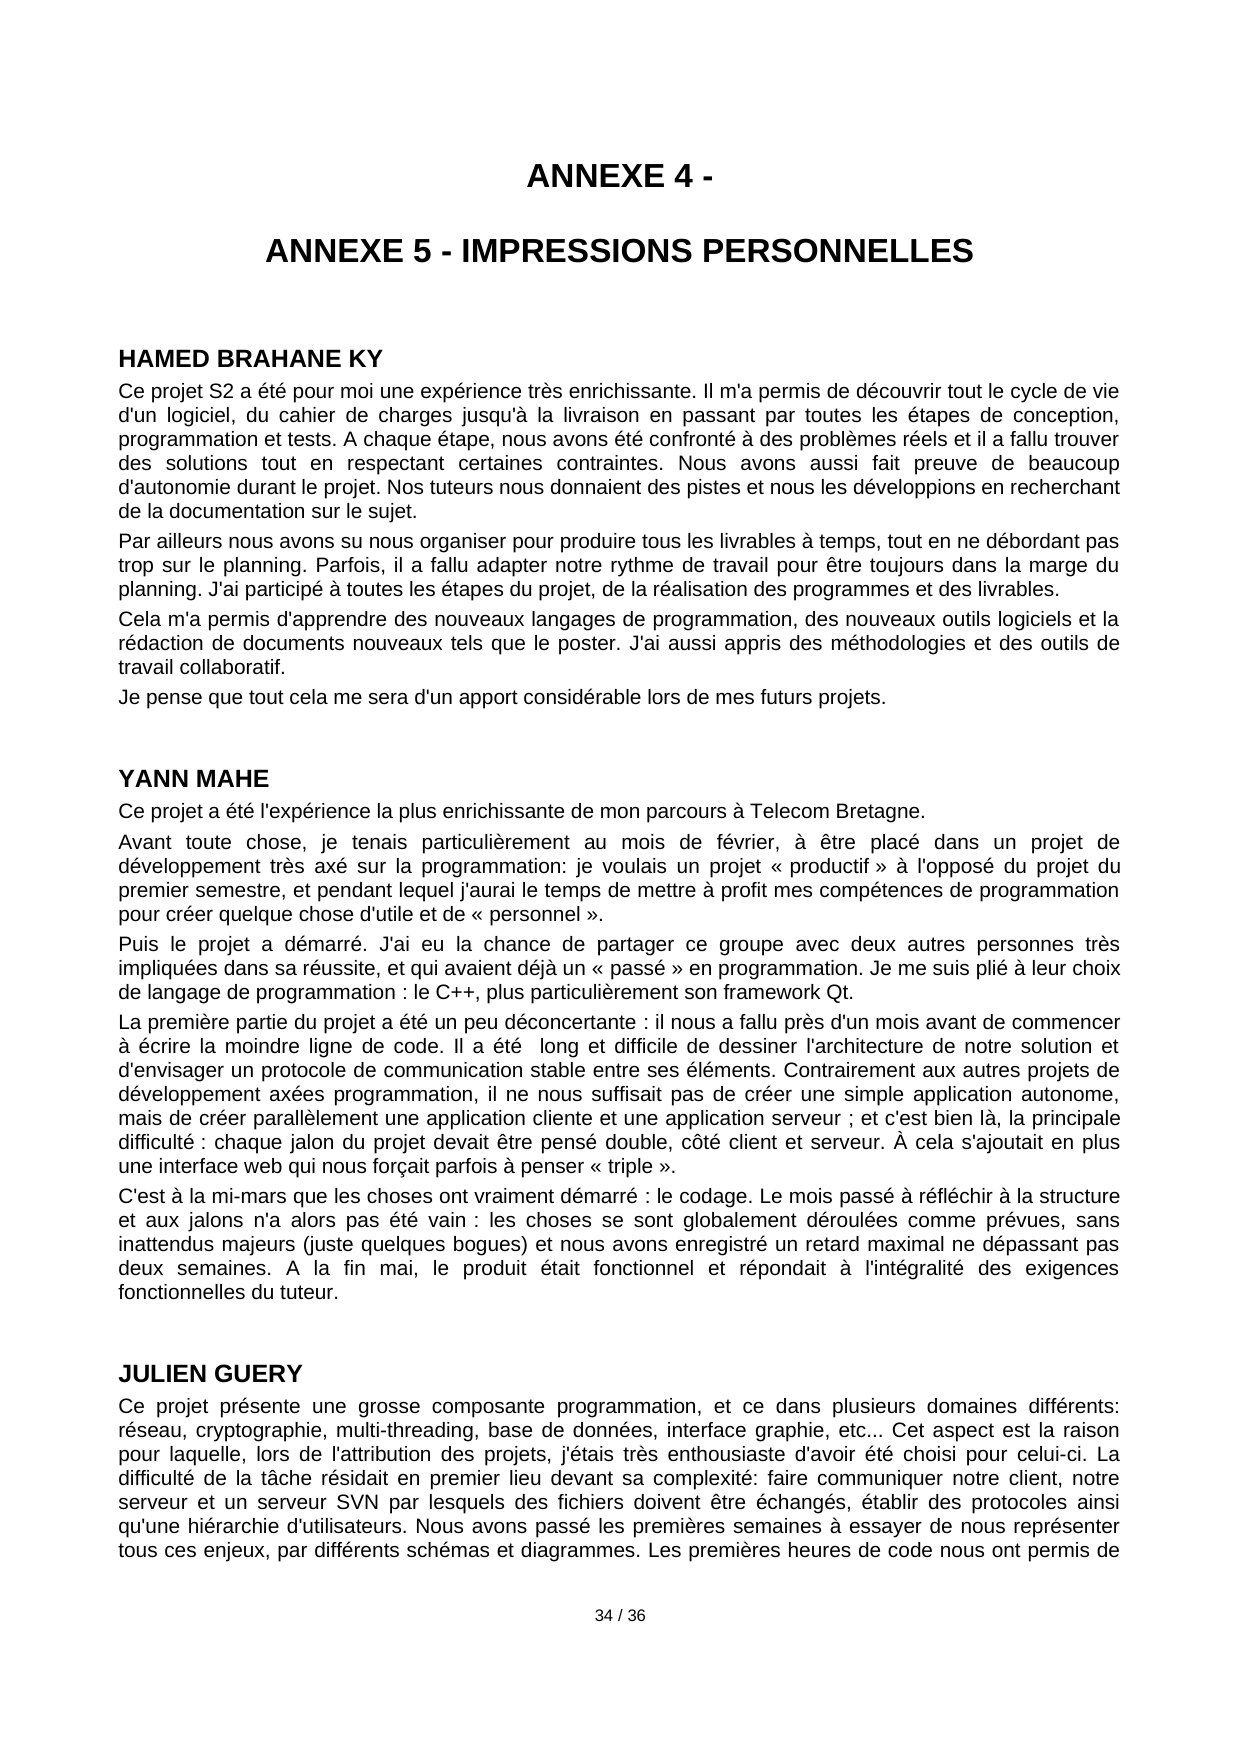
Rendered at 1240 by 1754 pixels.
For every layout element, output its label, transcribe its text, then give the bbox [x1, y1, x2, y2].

text C'est à la mi-mars que les choses ont vraiment démarré : le codage. Le mois passé à réfléchir à la structure et aux jalons n'a alors pas été vain : les choses se sont globalement déroulées comme prévues, sans inattendus majeurs (juste quelques bogues) et nous avons enregistré un retard maximal ne dépassant pas deux semaines. A la fin mai, le produit était fonctionnel et répondait à l'intégralité des exigences fonctionnelles du tuteur. [118, 1184, 1121, 1303]
text Ce projet a été l'expérience la plus enrichissante de mon parcours à Telecom Bretagne. [118, 799, 1121, 823]
list Impressions Personnelles [118, 232, 1121, 270]
text Avant toute chose, je tenais particulièrement au mois de février, à être placé dans un projet de développement très axé sur la programmation: je voulais un projet « productif » à l'opposé du projet du premier semestre, et pendant lequel j'aurai le temps de mettre à profit mes compétences de programmation pour créer quelque chose d'utile et de « personnel ». [118, 829, 1121, 925]
text Ce projet présente une grosse composante programmation, et ce dans plusieurs domaines différents: réseau, cryptographie, multi-threading, base de données, interface graphie, etc... Cet aspect est la raison pour laquelle, lors de l'attribution des projets, j'étais très enthousiaste d'avoir été choisi pour celui-ci. La difficulté de la tâche résidait en premier lieu devant sa complexité: faire communiquer notre client, notre serveur et un serveur SVN par lesquels des fichiers doivent être échangés, établir des protocoles ainsi qu'une hiérarchie d'utilisateurs. Nous avons passé les premières semaines à essayer de nous représenter tous ces enjeux, par différents schémas et diagrammes. Les premières heures de code nous ont permis de [118, 1394, 1121, 1561]
text Ce projet S2 a été pour moi une expérience très enrichissante. Il m'a permis de découvrir tout le cycle de vie d'un logiciel, du cahier de charges jusqu'à la livraison en passant par toutes les étapes de conception, programmation et tests. A chaque étape, nous avons été confronté à des problèmes réels et il a fallu trouver des solutions tout en respectant certaines contraintes. Nous avons aussi fait preuve de beaucoup d'autonomie durant le projet. Nos tuteurs nous donnaient des pistes et nous les développions en recherchant de la documentation sur le sujet. [118, 379, 1121, 523]
text Julien GUERY [118, 1359, 1121, 1387]
text Par ailleurs nous avons su nous organiser pour produire tous les livrables à temps, tout en ne débordant pas trop sur le planning. Parfois, il a fallu adapter notre rythme de travail pour être toujours dans la marge du planning. J'ai participé à toutes les étapes du projet, de la réalisation des programmes et des livrables. [118, 529, 1121, 601]
text Hamed Brahane KY [118, 344, 1121, 373]
text Je pense que tout cela me sera d'un apport considérable lors de mes futurs projets. [118, 685, 1121, 709]
text La première partie du projet a été un peu déconcertante : il nous a fallu près d'un mois avant de commencer à écrire la moindre ligne de code. Il a été long et difficile de dessiner l'architecture de notre solution et d'envisager un protocole de communication stable entre ses éléments. Contrairement aux autres projets de développement axées programmation, il ne nous suffisait pas de créer une simple application autonome, mais de créer parallèlement une application cliente et une application serveur ; et c'est bien là, la principale difficulté : chaque jalon du projet devait être pensé double, côté client et serveur. À cela s'ajoutait en plus une interface web qui nous forçait parfois à penser « triple ». [118, 1010, 1121, 1177]
text Cela m'a permis d'apprendre des nouveaux langages de programmation, des nouveaux outils logiciels et la rédaction de documents nouveaux tels que le poster. J'ai aussi appris des méthodologies et des outils de travail collaboratif. [118, 607, 1121, 679]
text YANN MAHE [118, 764, 1121, 793]
text Puis le projet a démarré. J'ai eu la chance de partager ce groupe avec deux autres personnes très impliquées dans sa réussite, et qui avaient déjà un « passé » en programmation. Je me suis plié à leur choix de langage de programmation : le C++, plus particulièrement son framework Qt. [118, 932, 1121, 1003]
